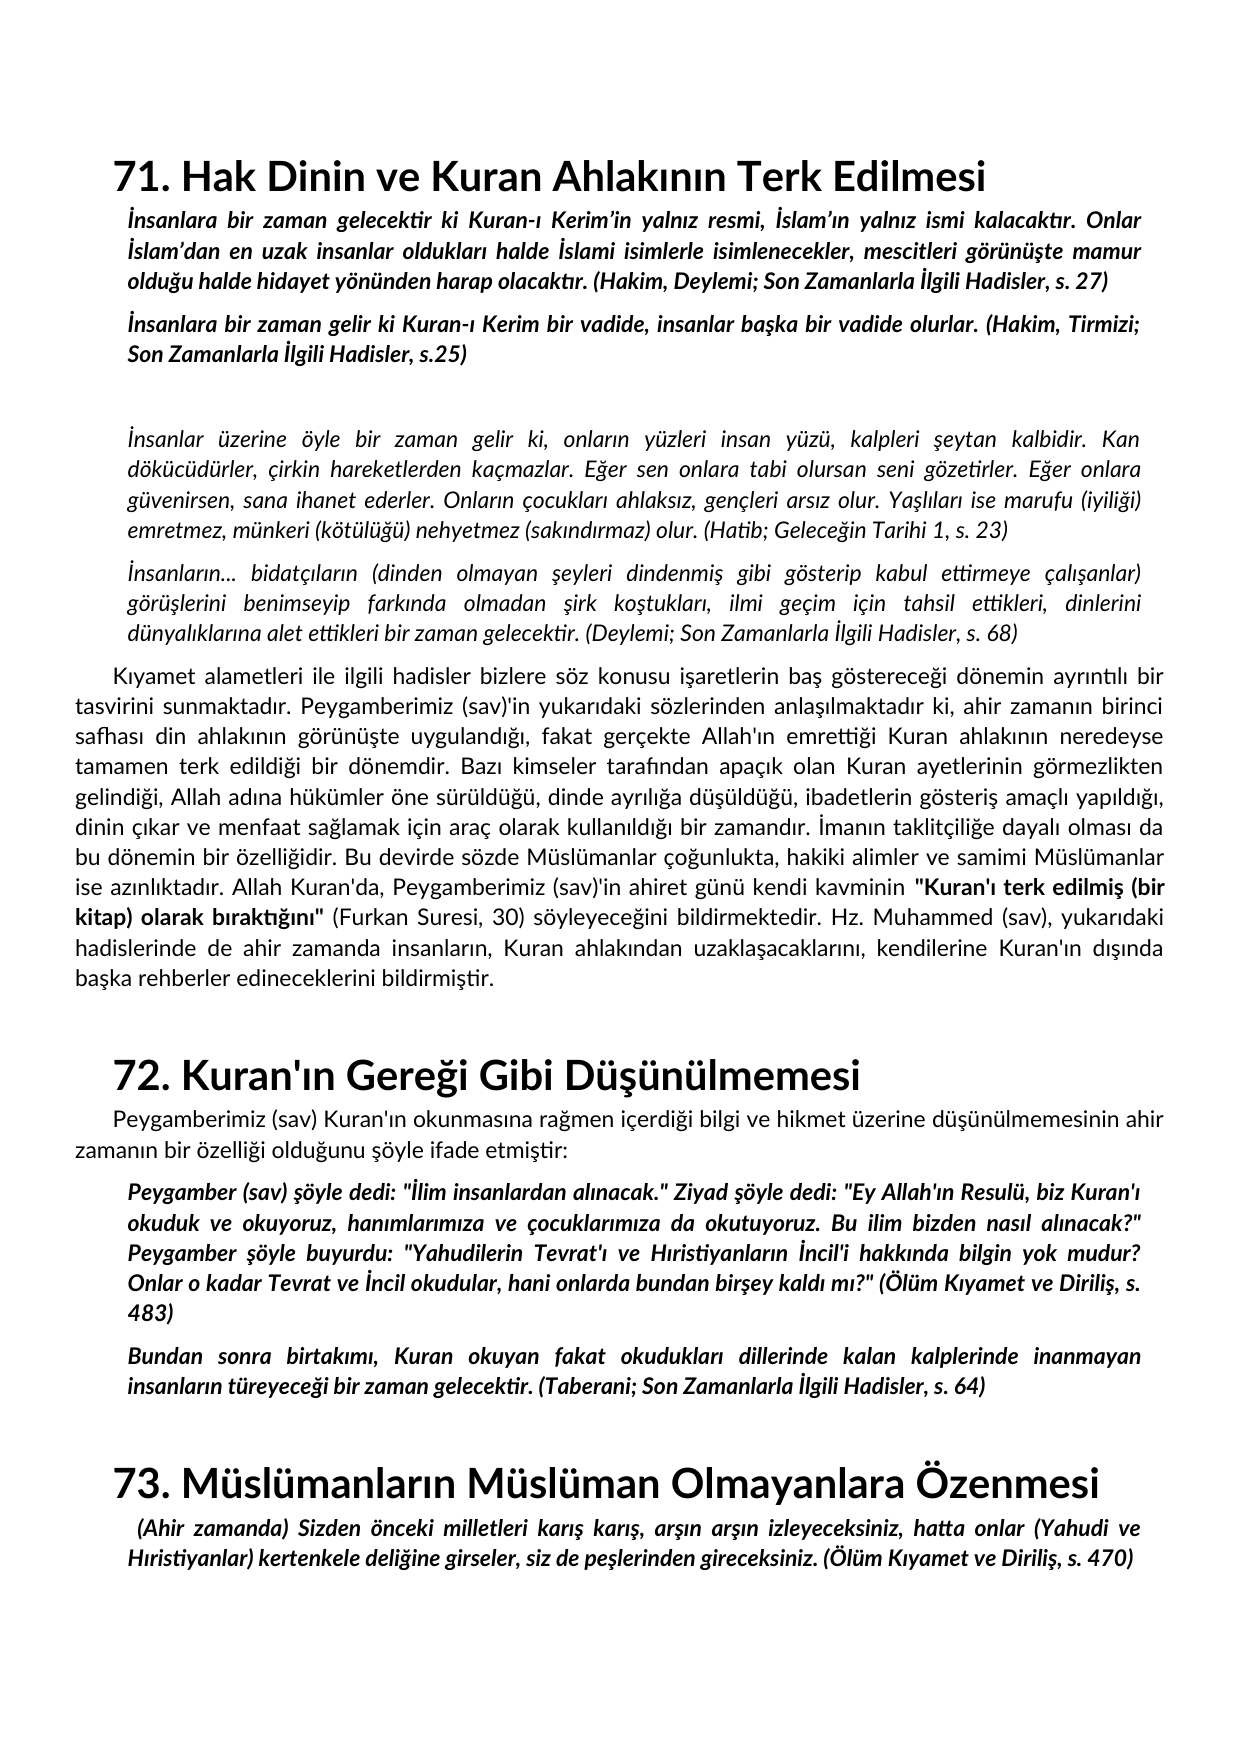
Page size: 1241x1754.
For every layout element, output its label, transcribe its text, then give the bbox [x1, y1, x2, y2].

subtitle 71. Hak Dinin ve Kuran Ahlakının Terk Edilmesi [112, 150, 1165, 200]
text Kıyamet alametleri ile ilgili hadisler bizlere söz konusu işaretlerin baş göstereceği dönemin ayrıntılı bir tasvirini sunmaktadır. Peygamberimiz (sav)'in yukarıdaki sözlerinden anlaşılmaktadır ki, ahir zamanın birinci safhası din ahlakının görünüşte uygulandığı, fakat gerçekte Allah'ın emrettiği Kuran ahlakının neredeyse tamamen terk edildiği bir dönemdir. Bazı kimseler tarafından apaçık olan Kuran ayetlerinin görmezlikten gelindiği, Allah adına hükümler öne sürüldüğü, dinde ayrılığa düşüldüğü, ibadetlerin gösteriş amaçlı yapıldığı, dinin çıkar ve menfaat sağlamak için araç olarak kullanıldığı bir zamandır. İmanın taklitçiliğe dayalı olması da bu dönemin bir özelliğidir. Bu devirde sözde Müslümanlar çoğunlukta, hakiki alimler ve samimi Müslümanlar ise azınlıktadır. Allah Kuran'da, Peygamberimiz (sav)'in ahiret günü kendi kavminin "Kuran'ı terk edilmiş (bir kitap) olarak bıraktığını" (Furkan Suresi, 30) söyleyeceğini bildirmektedir. Hz. Muhammed (sav), yukarıdaki hadislerinde de ahir zamanda insanların, Kuran ahlakından uzaklaşacaklarını, kendilerine Kuran'ın dışında başka rehberler edineceklerini bildirmiştir. [75, 661, 1165, 991]
text İnsanlara bir zaman gelecektir ki Kuran-ı Kerim’in yalnız resmi, İslam’ın yalnız ismi kalacaktır. Onlar İslam’dan en uzak insanlar oldukları halde İslami isimlerle isimlenecekler, mescitleri görünüşte mamur olduğu halde hidayet yönünden harap olacaktır. (Hakim, Deylemi; Son Zamanlarla İlgili Hadisler, s. 27) [127, 206, 1143, 294]
text Bundan sonra birtakımı, Kuran okuyan fakat okudukları dillerinde kalan kalplerinde inanmayan insanların türeyeceği bir zaman gelecektir. (Taberani; Son Zamanlarla İlgili Hadisler, s. 64) [127, 1342, 1143, 1399]
text İnsanlara bir zaman gelir ki Kuran-ı Kerim bir vadide, insanlar başka bir vadide olurlar. (Hakim, Tirmizi; Son Zamanlarla İlgili Hadisler, s.25) [127, 309, 1143, 367]
subtitle 73. Müslümanların Müslüman Olmayanlara Özenmesi [112, 1457, 1165, 1507]
subtitle 72. Kuran'ın Gereği Gibi Düşünülmemesi [112, 1049, 1165, 1099]
text Peygamber (sav) şöyle dedi: "İlim insanlardan alınacak." Ziyad şöyle dedi: "Ey Allah'ın Resulü, biz Kuran'ı okuduk ve okuyoruz, hanımlarımıza ve çocuklarımıza da okutuyoruz. Bu ilim bizden nasıl alınacak?" Peygamber şöyle buyurdu: "Yahudilerin Tevrat'ı ve Hıristiyanların İncil'i hakkında bilgin yok mudur? Onlar o kadar Tevrat ve İncil okudular, hani onlarda bundan birşey kaldı mı?" (Ölüm Kıyamet ve Diriliş, s. 483) [127, 1178, 1143, 1326]
text İnsanların... bidatçıların (dinden olmayan şeyleri dindenmiş gibi gösterip kabul ettirmeye çalışanlar) görüşlerini benimseyip farkında olmadan şirk koştukları, ilmi geçim için tahsil ettikleri, dinlerini dünyalıklarına alet ettikleri bir zaman gelecektir. (Deylemi; Son Zamanlarla İlgili Hadisler, s. 68) [127, 558, 1143, 646]
text Peygamberimiz (sav) Kuran'ın okunmasına rağmen içerdiği bilgi ve hikmet üzerine düşünülmemesinin ahir zamanın bir özelliği olduğunu şöyle ifade etmiştir: [75, 1105, 1165, 1163]
text İnsanlar üzerine öyle bir zaman gelir ki, onların yüzleri insan yüzü, kalpleri şeytan kalbidir. Kan dökücüdürler, çirkin hareketlerden kaçmazlar. Eğer sen onlara tabi olursan seni gözetirler. Eğer onlara güvenirsen, sana ihanet ederler. Onların çocukları ahlaksız, gençleri arsız olur. Yaşlıları ise marufu (iyiliği) emretmez, münkeri (kötülüğü) nehyetmez (sakındırmaz) olur. (Hatib; Geleceğin Tarihi 1, s. 23) [127, 425, 1143, 543]
text (Ahir zamanda) Sizden önceki milletleri karış karış, arşın arşın izleyeceksiniz, hatta onlar (Yahudi ve Hıristiyanlar) kertenkele deliğine girseler, siz de peşlerinden gireceksiniz. (Ölüm Kıyamet ve Diriliş, s. 470) [127, 1513, 1143, 1571]
